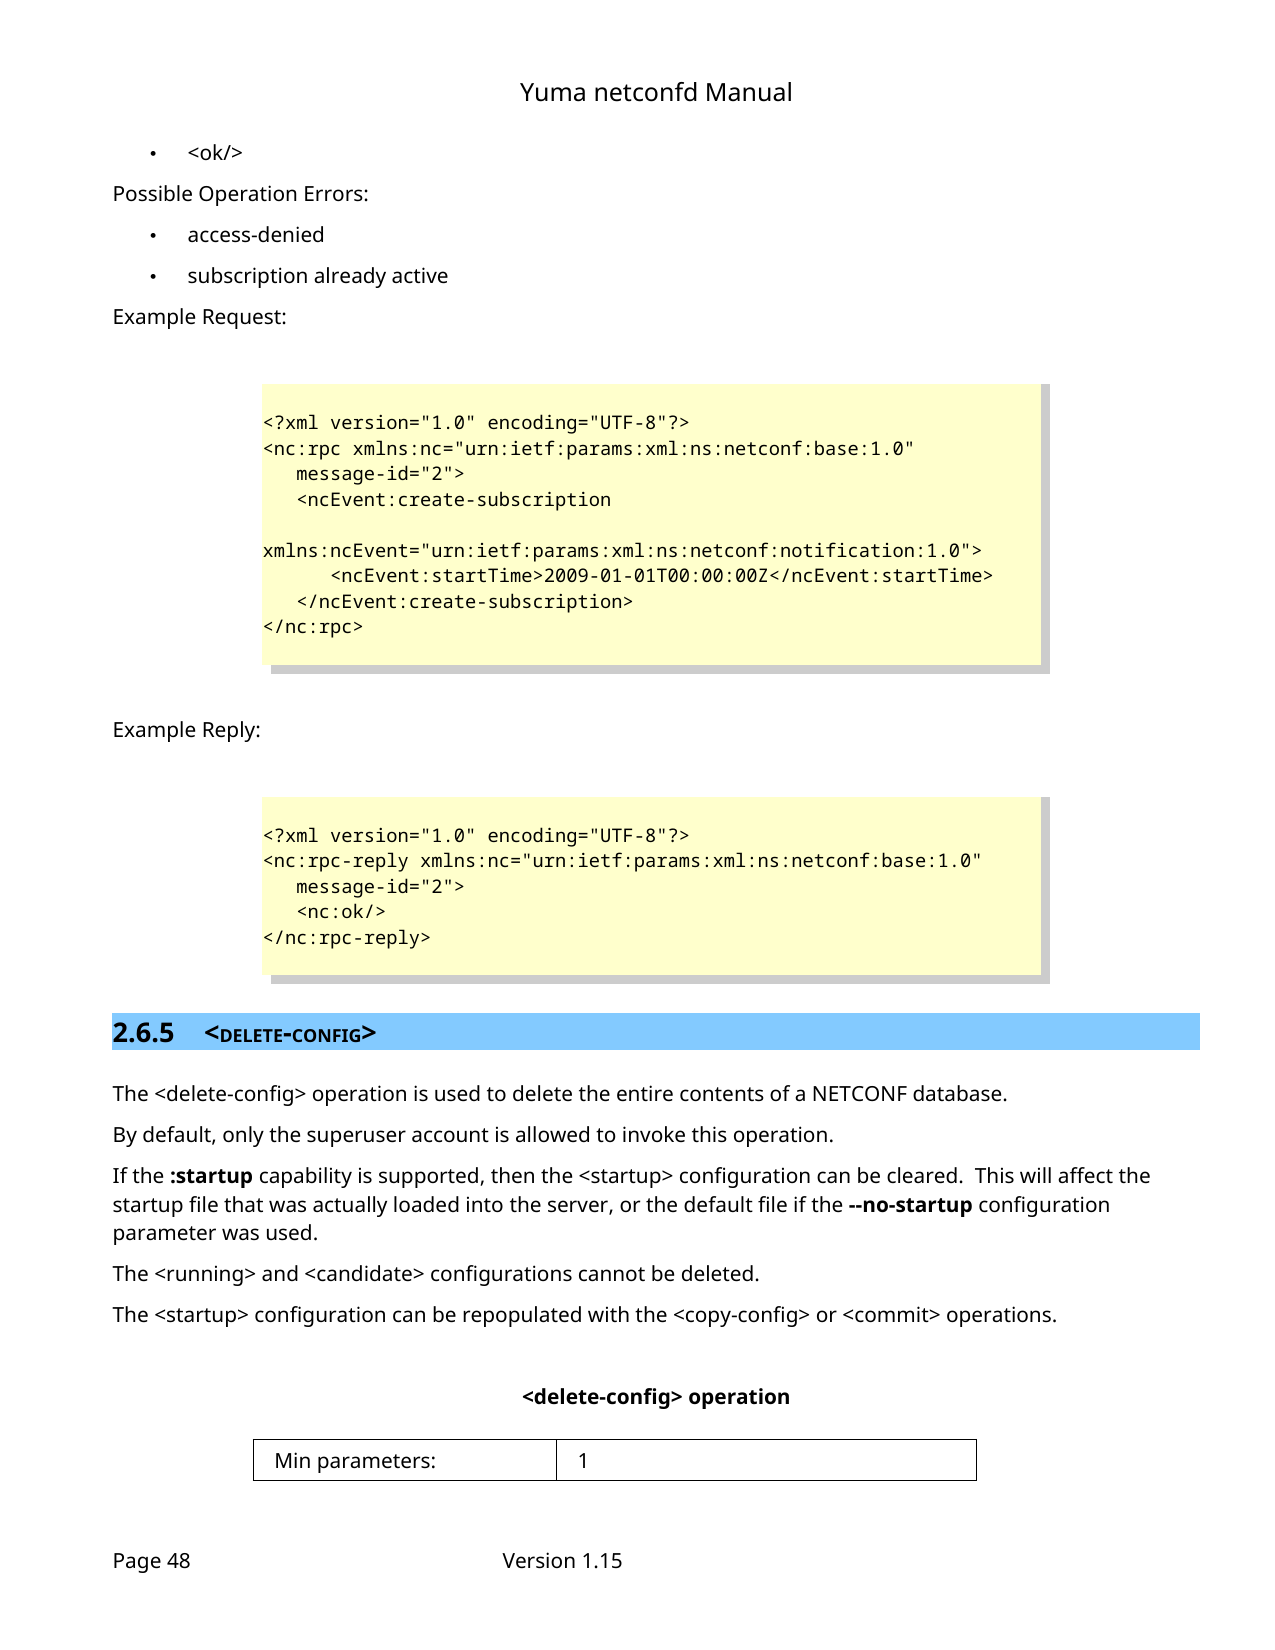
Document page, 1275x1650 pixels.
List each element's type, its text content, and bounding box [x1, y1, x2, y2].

text xmlns:ncEvent="urn:ietf:params:xml:ns:netconf:notification:1.0"> [262, 512, 1041, 563]
text <?xml version="1.0" encoding="UTF-8"?> [262, 410, 1041, 435]
text Example Request: [112, 302, 1200, 331]
list <ok/> [150, 138, 1200, 167]
text Example Reply: [112, 715, 1200, 743]
text <nc:ok/> [262, 899, 1041, 924]
text </nc:rpc> [262, 614, 1041, 639]
text The <delete-config> operation is used to delete the entire contents of a NETCONF database. [112, 1079, 1200, 1108]
text message-id="2"> [262, 873, 1041, 899]
text </ncEvent:create-subscription> [262, 588, 1041, 614]
table_header 1 [557, 1440, 976, 1480]
text <nc:rpc xmlns:nc="urn:ietf:params:xml:ns:netconf:base:1.0" [262, 435, 1041, 461]
text <ncEvent:create-subscription [262, 486, 1041, 512]
text Possible Operation Errors: [112, 179, 1200, 208]
text The <startup> configuration can be repopulated with the <copy-config> or <commit> operations. [112, 1300, 1200, 1328]
text By default, only the superuser account is allowed to invoke this operation. [112, 1120, 1200, 1149]
subtitle <delete-config> [112, 1013, 1200, 1050]
text <ncEvent:startTime>2009-01-01T00:00:00Z</ncEvent:startTime> [262, 563, 1041, 588]
text The <running> and <candidate> configurations cannot be deleted. [112, 1259, 1200, 1288]
text <nc:rpc-reply xmlns:nc="urn:ietf:params:xml:ns:netconf:base:1.0" [262, 848, 1041, 873]
text <?xml version="1.0" encoding="UTF-8"?> [262, 822, 1041, 848]
table_header Min parameters: [254, 1440, 556, 1480]
text </nc:rpc-reply> [262, 924, 1041, 950]
text message-id="2"> [262, 461, 1041, 486]
text If the :startup capability is supported, then the <startup> configuration can be cleared. This will affect the startup file that was actually loaded into the server, or the default file if the --no-startup configuration parameter was used. [112, 1161, 1200, 1247]
subtitle <delete-config> operation [127, 1382, 1185, 1410]
list access-denied [150, 220, 1200, 249]
list subscription already active [150, 261, 1200, 290]
